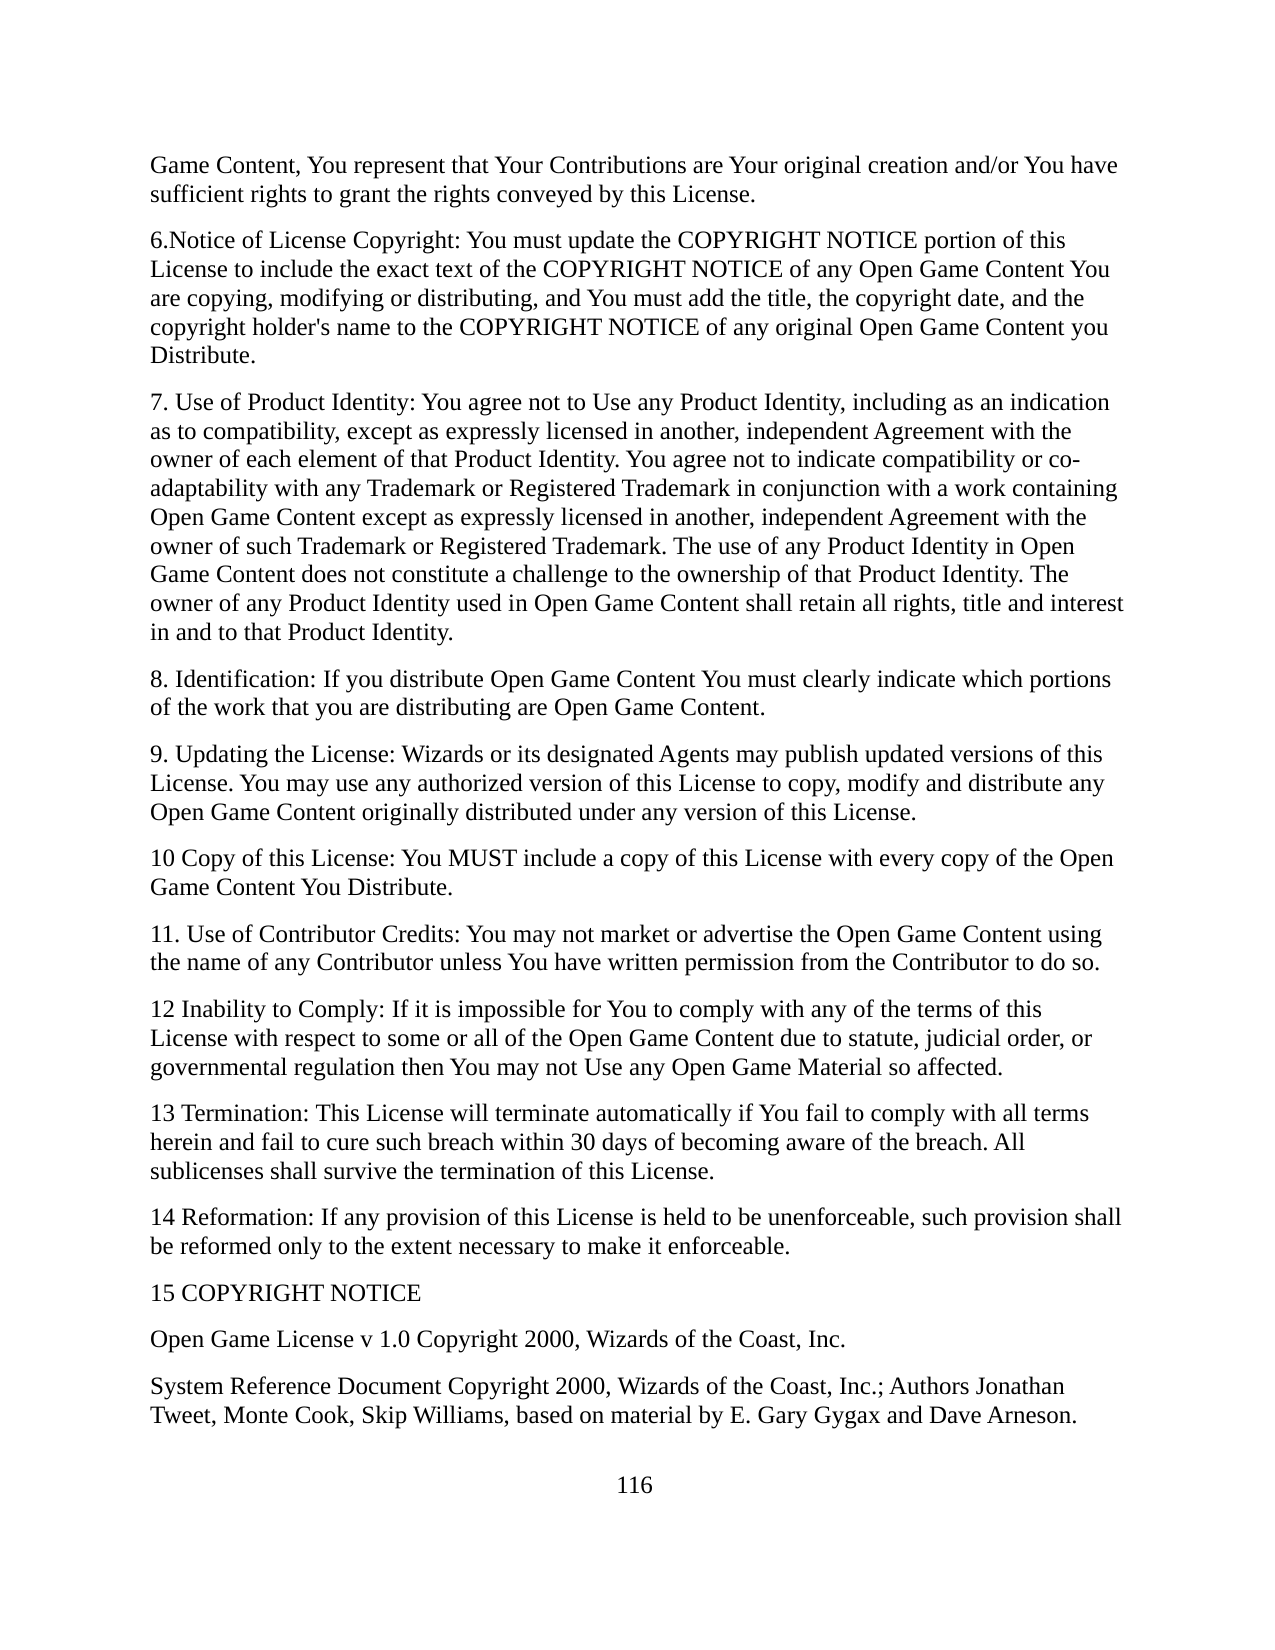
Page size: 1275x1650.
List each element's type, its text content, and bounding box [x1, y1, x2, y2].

text 13 Termination: This License will terminate automatically if You fail to comply with all terms herein and fail to cure such breach within 30 days of becoming aware of the breach. All sublicenses shall survive the termination of this License. [150, 1098, 1125, 1184]
text 14 Reformation: If any provision of this License is held to be unenforceable, such provision shall be reformed only to the extent necessary to make it enforceable. [150, 1202, 1125, 1260]
text System Reference Document Copyright 2000, Wizards of the Coast, Inc.; Authors Jonathan Tweet, Monte Cook, Skip Williams, based on material by E. Gary Gygax and Dave Arneson. [150, 1371, 1125, 1429]
text 11. Use of Contributor Credits: You may not market or advertise the Open Game Content using the name of any Contributor unless You have written permission from the Contributor to do so. [150, 919, 1125, 976]
text Game Content, You represent that Your Contributions are Your original creation and/or You have sufficient rights to grant the rights conveyed by this License. [150, 150, 1125, 207]
text 12 Inability to Comply: If it is impossible for You to comply with any of the terms of this License with respect to some or all of the Open Game Content due to statute, judicial order, or governmental regulation then You may not Use any Open Game Material so affected. [150, 994, 1125, 1080]
text 7. Use of Product Identity: You agree not to Use any Product Identity, including as an indication as to compatibility, except as expressly licensed in another, independent Agreement with the owner of each element of that Product Identity. You agree not to indicate compatibility or co-adaptability with any Trademark or Registered Trademark in conjunction with a work containing Open Game Content except as expressly licensed in another, independent Agreement with the owner of such Trademark or Registered Trademark. The use of any Product Identity in Open Game Content does not constitute a challenge to the ownership of that Product Identity. The owner of any Product Identity used in Open Game Content shall retain all rights, title and interest in and to that Product Identity. [150, 387, 1125, 646]
text 8. Identification: If you distribute Open Game Content You must clearly indicate which portions of the work that you are distributing are Open Game Content. [150, 664, 1125, 721]
text 9. Updating the License: Wizards or its designated Agents may publish updated versions of this License. You may use any authorized version of this License to copy, modify and distribute any Open Game Content originally distributed under any version of this License. [150, 739, 1125, 825]
text 15 COPYRIGHT NOTICE [150, 1278, 1125, 1307]
text 6.Notice of License Copyright: You must update the COPYRIGHT NOTICE portion of this License to include the exact text of the COPYRIGHT NOTICE of any Open Game Content You are copying, modifying or distributing, and You must add the title, the copyright date, and the copyright holder's name to the COPYRIGHT NOTICE of any original Open Game Content you Distribute. [150, 225, 1125, 369]
text 10 Copy of this License: You MUST include a copy of this License with every copy of the Open Game Content You Distribute. [150, 843, 1125, 901]
text Open Game License v 1.0 Copyright 2000, Wizards of the Coast, Inc. [150, 1324, 1125, 1353]
